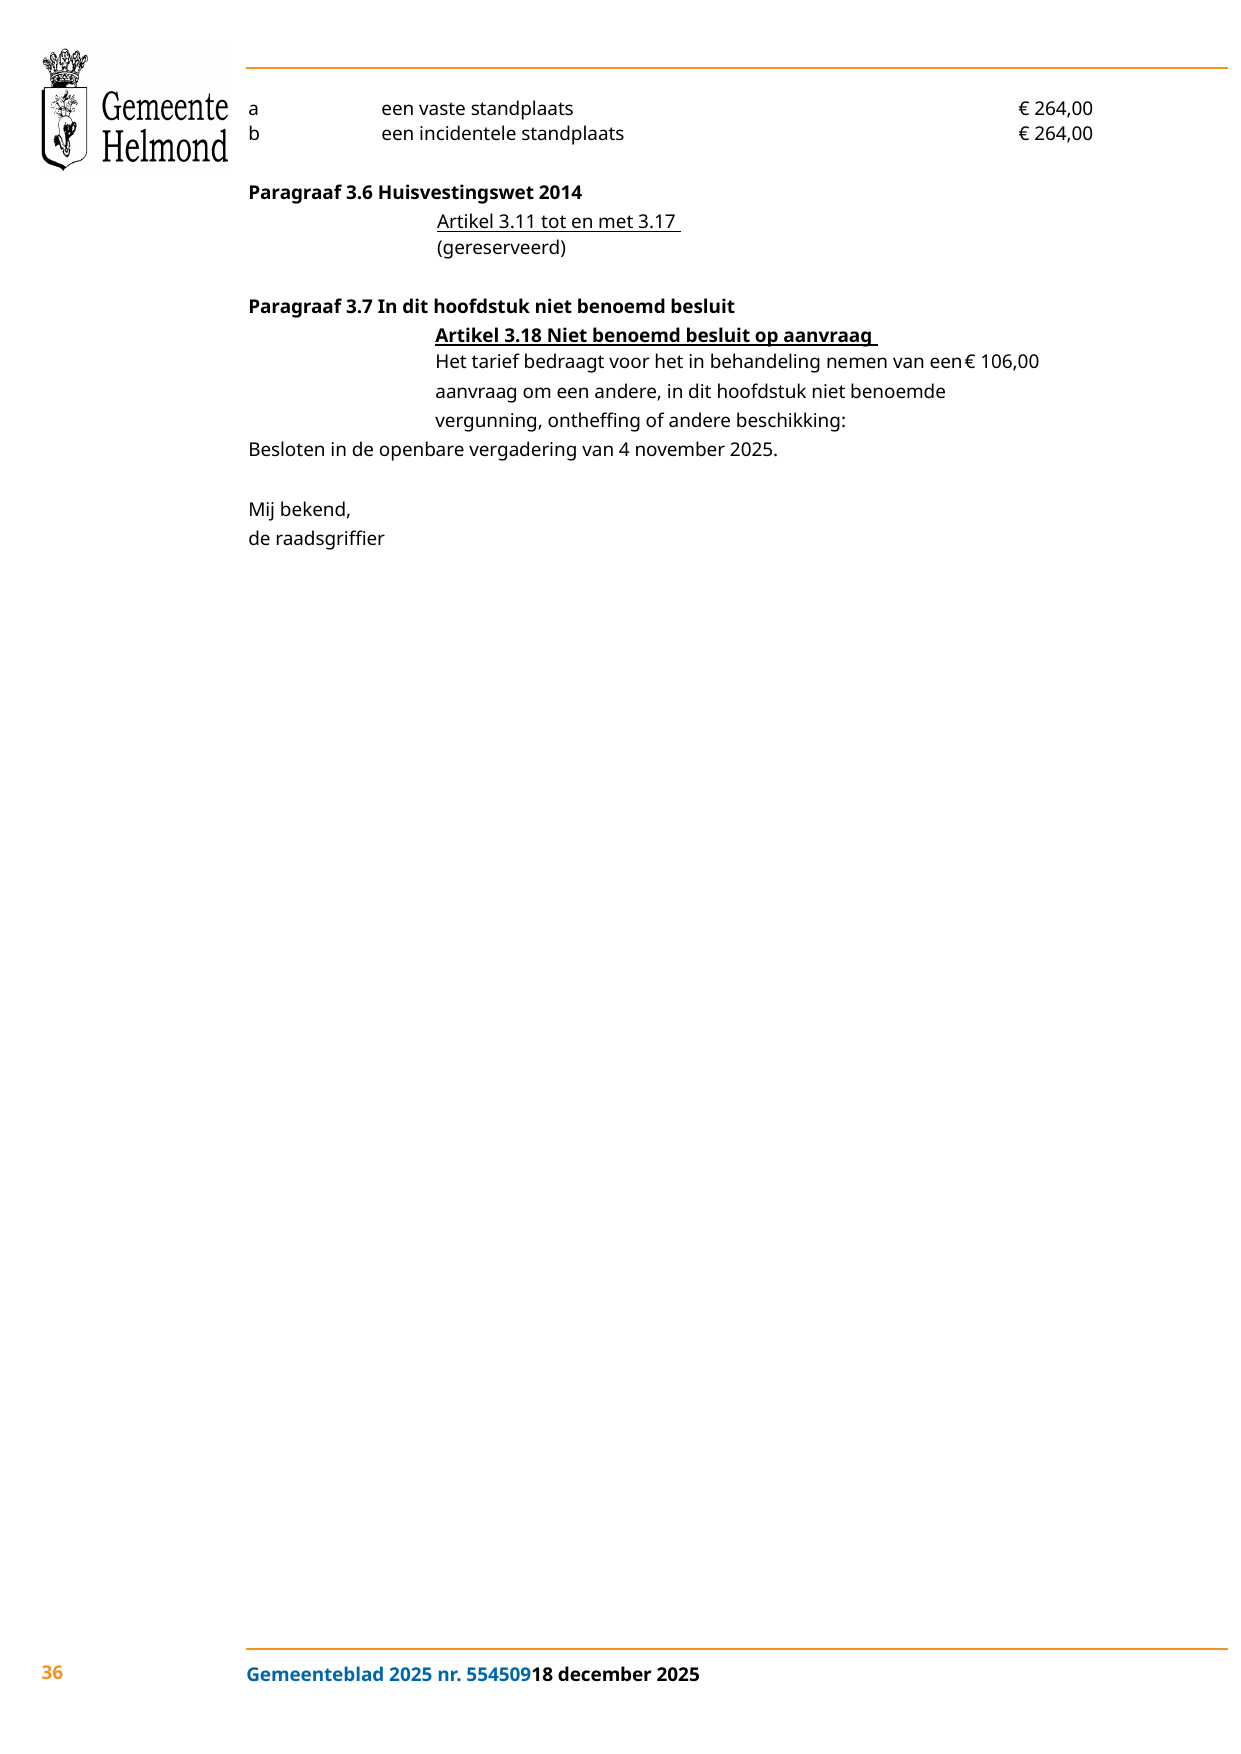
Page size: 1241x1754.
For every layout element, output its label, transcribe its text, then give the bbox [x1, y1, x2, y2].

table_header [248, 209, 437, 234]
text Mij bekend, [248, 496, 1152, 521]
text Besloten in de openbare vergadering van 4 november 2025. [248, 437, 1152, 462]
table_cell € 264,00 [1018, 121, 1152, 146]
table_cell een incidentele standplaats [381, 121, 1018, 146]
table_cell een vaste standplaats [381, 95, 1018, 121]
table_cell [963, 235, 1152, 260]
table_cell (gereserveerd) [437, 235, 963, 260]
table_cell b [248, 121, 381, 146]
picture [41, 47, 231, 172]
table_cell a [248, 95, 381, 121]
table_cell [248, 235, 437, 260]
table_header [963, 209, 1152, 234]
table_cell Het tarief bedraagt voor het in behandeling nemen van een aanvraag om een andere, in dit hoofdstuk niet benoemde vergunning, ontheffing of andere beschikking: [435, 349, 964, 433]
table_header [964, 323, 1152, 348]
text de raadsgriffier [248, 525, 1152, 551]
table_header Artikel 3.18 Niet benoemd besluit op aanvraag [435, 323, 964, 348]
table_header [248, 323, 435, 348]
table_cell € 264,00 [1018, 95, 1152, 121]
text Paragraaf 3.7 In dit hoofdstuk niet benoemd besluit [248, 293, 1152, 319]
table_header Artikel 3.11 tot en met 3.17 [437, 209, 963, 234]
text Paragraaf 3.6 Huisvestingswet 2014 [248, 179, 1152, 205]
table_cell [248, 349, 435, 433]
table_cell € 106,00 [964, 349, 1152, 433]
